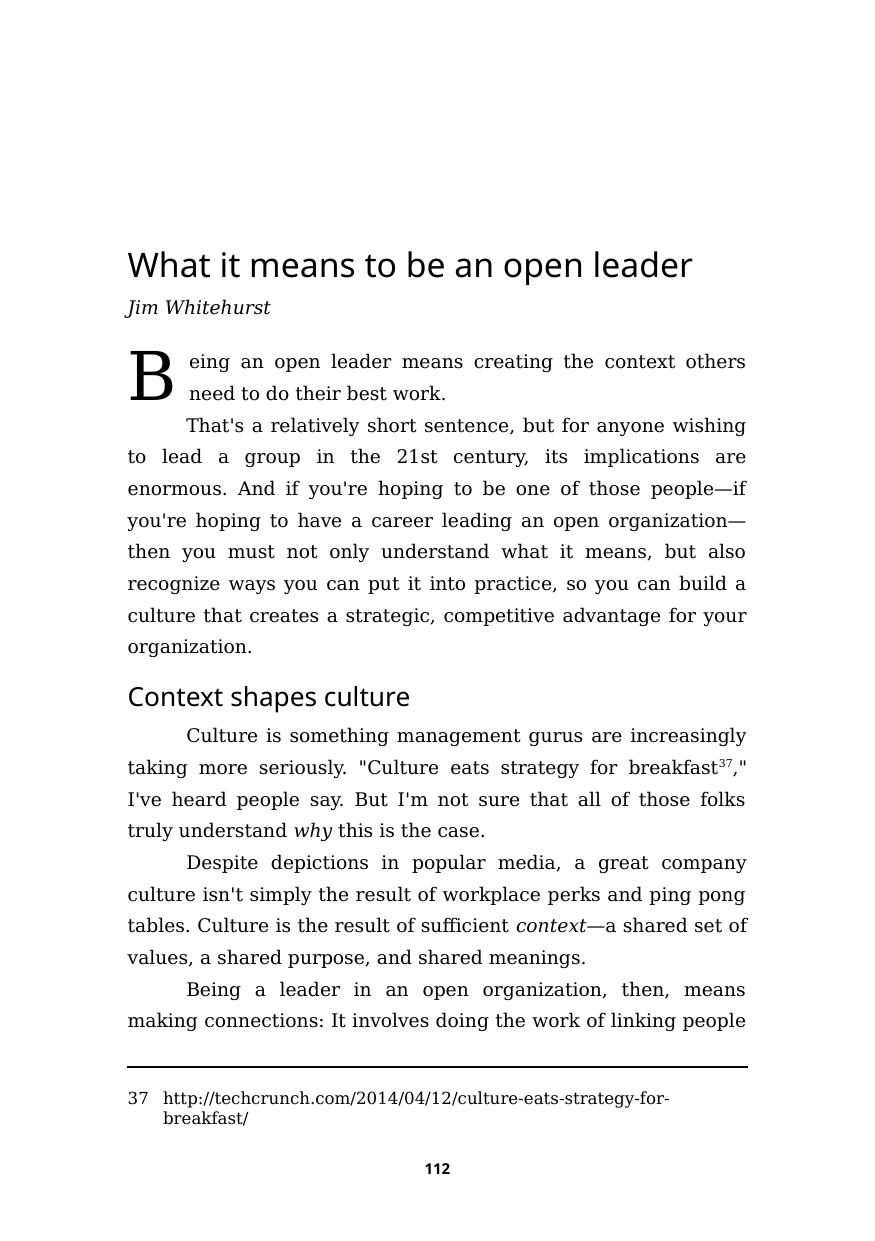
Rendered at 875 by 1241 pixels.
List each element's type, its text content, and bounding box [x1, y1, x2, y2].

text Being a leader in an open organization, then, means making connections: It involves doing the work of linking people [127, 979, 747, 1032]
text http://techcrunch.com/2014/04/12/culture-eats-strategy-for-breakfast/ [127, 1089, 747, 1128]
text Despite depictions in popular media, a great company culture isn't simply the result of workplace perks and ping pong tables. Culture is the result of sufficient context—a shared set of values, a shared purpose, and shared meanings. [127, 852, 747, 969]
text Culture is something management gurus are increasingly taking more seriously. "Culture eats strategy for breakfast," I've heard people say. But I'm not sure that all of those folks truly understand why this is the case. [127, 726, 747, 842]
text That's a relatively short sentence, but for anyone wishing to lead a group in the 21st century, its implications are enormous. And if you're hoping to be one of those people—if you're hoping to have a career leading an open organization—then you must not only understand what it means, but also recognize ways you can put it into practice, so you can build a culture that creates a strategic, competitive advantage for your organization. [127, 415, 747, 658]
subtitle Context shapes culture [127, 683, 747, 713]
text Being an open leader means creating the context others need to do their best work. [127, 351, 747, 405]
subtitle What it means to be an open leader [127, 246, 747, 285]
text Jim Whitehurst [127, 297, 747, 319]
